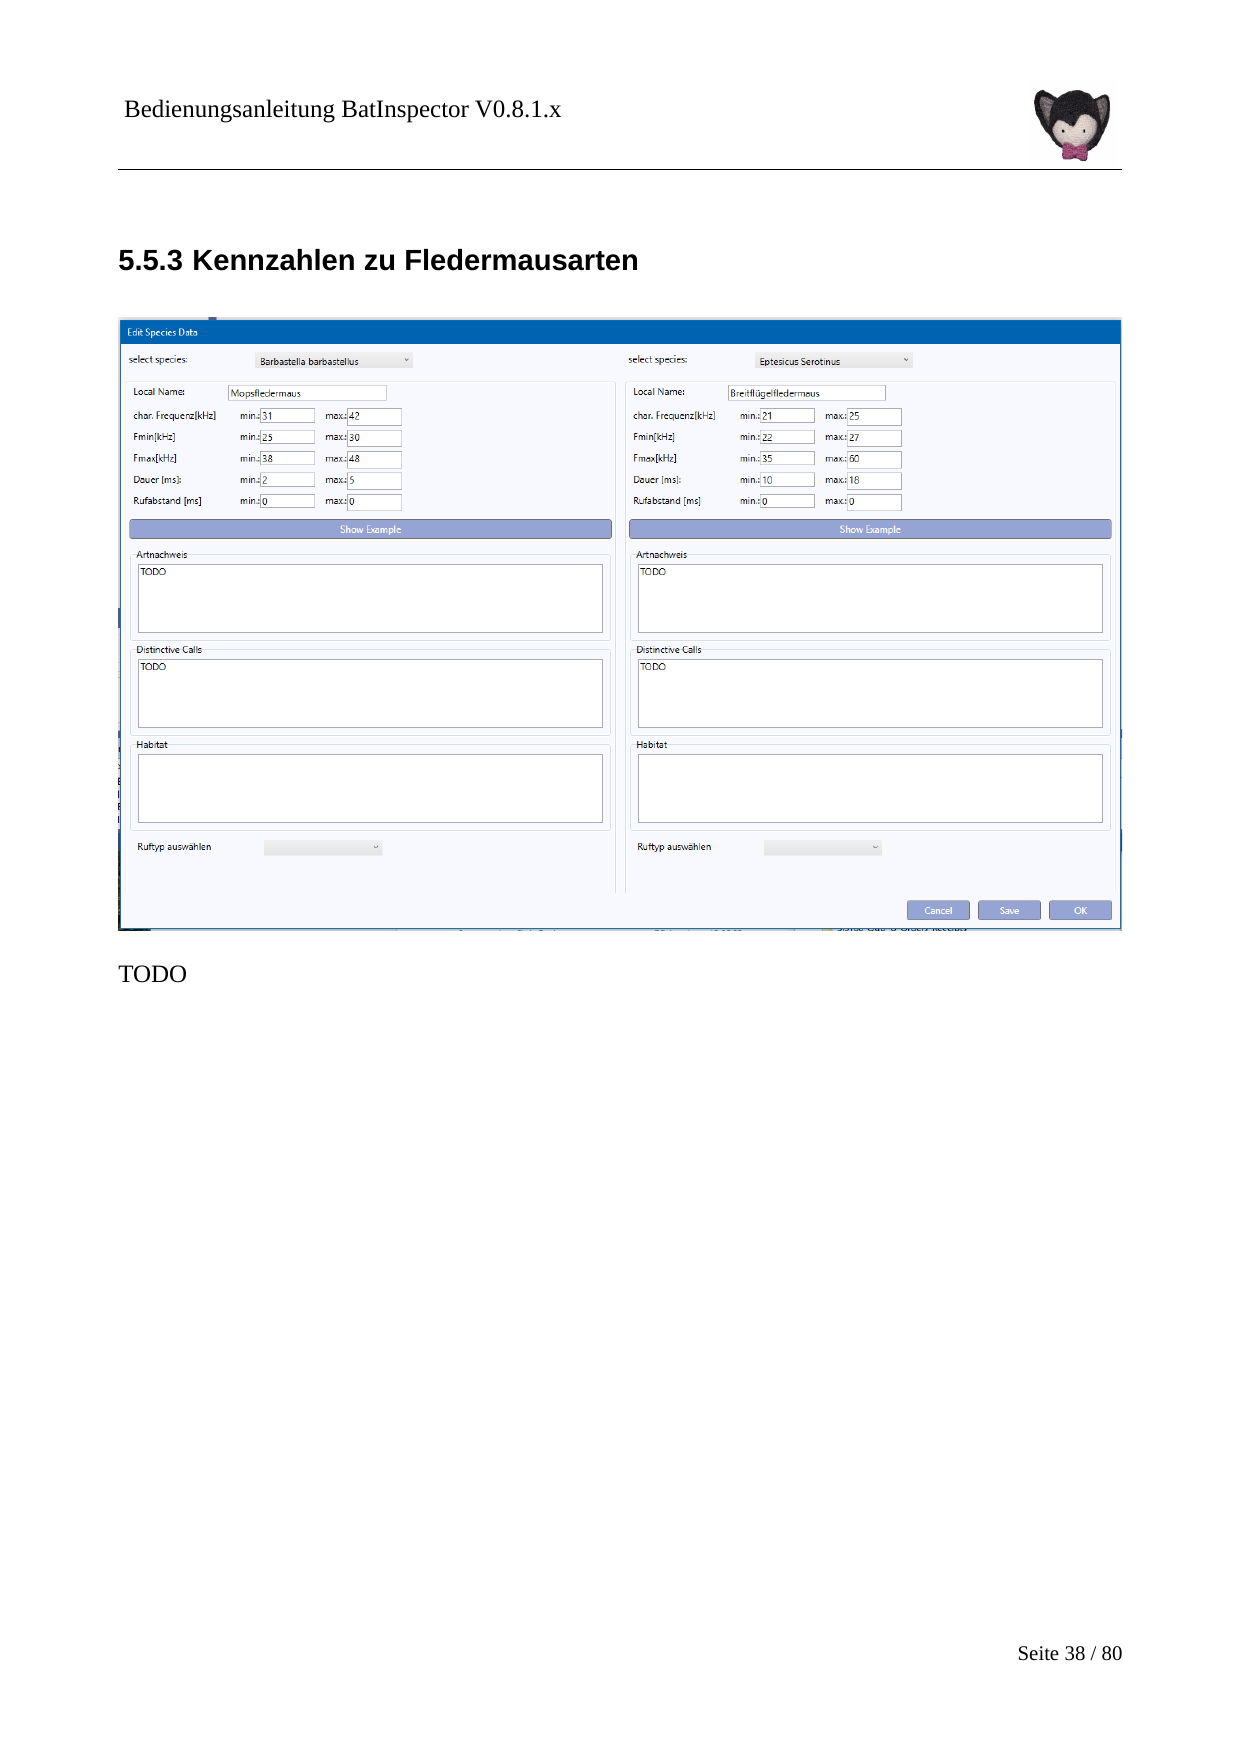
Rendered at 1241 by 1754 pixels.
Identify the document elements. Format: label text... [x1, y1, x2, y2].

picture [118, 317, 1123, 931]
subtitle Kennzahlen zu Fledermausarten [118, 243, 1122, 276]
text TODO [118, 959, 1122, 988]
picture [1030, 80, 1119, 169]
